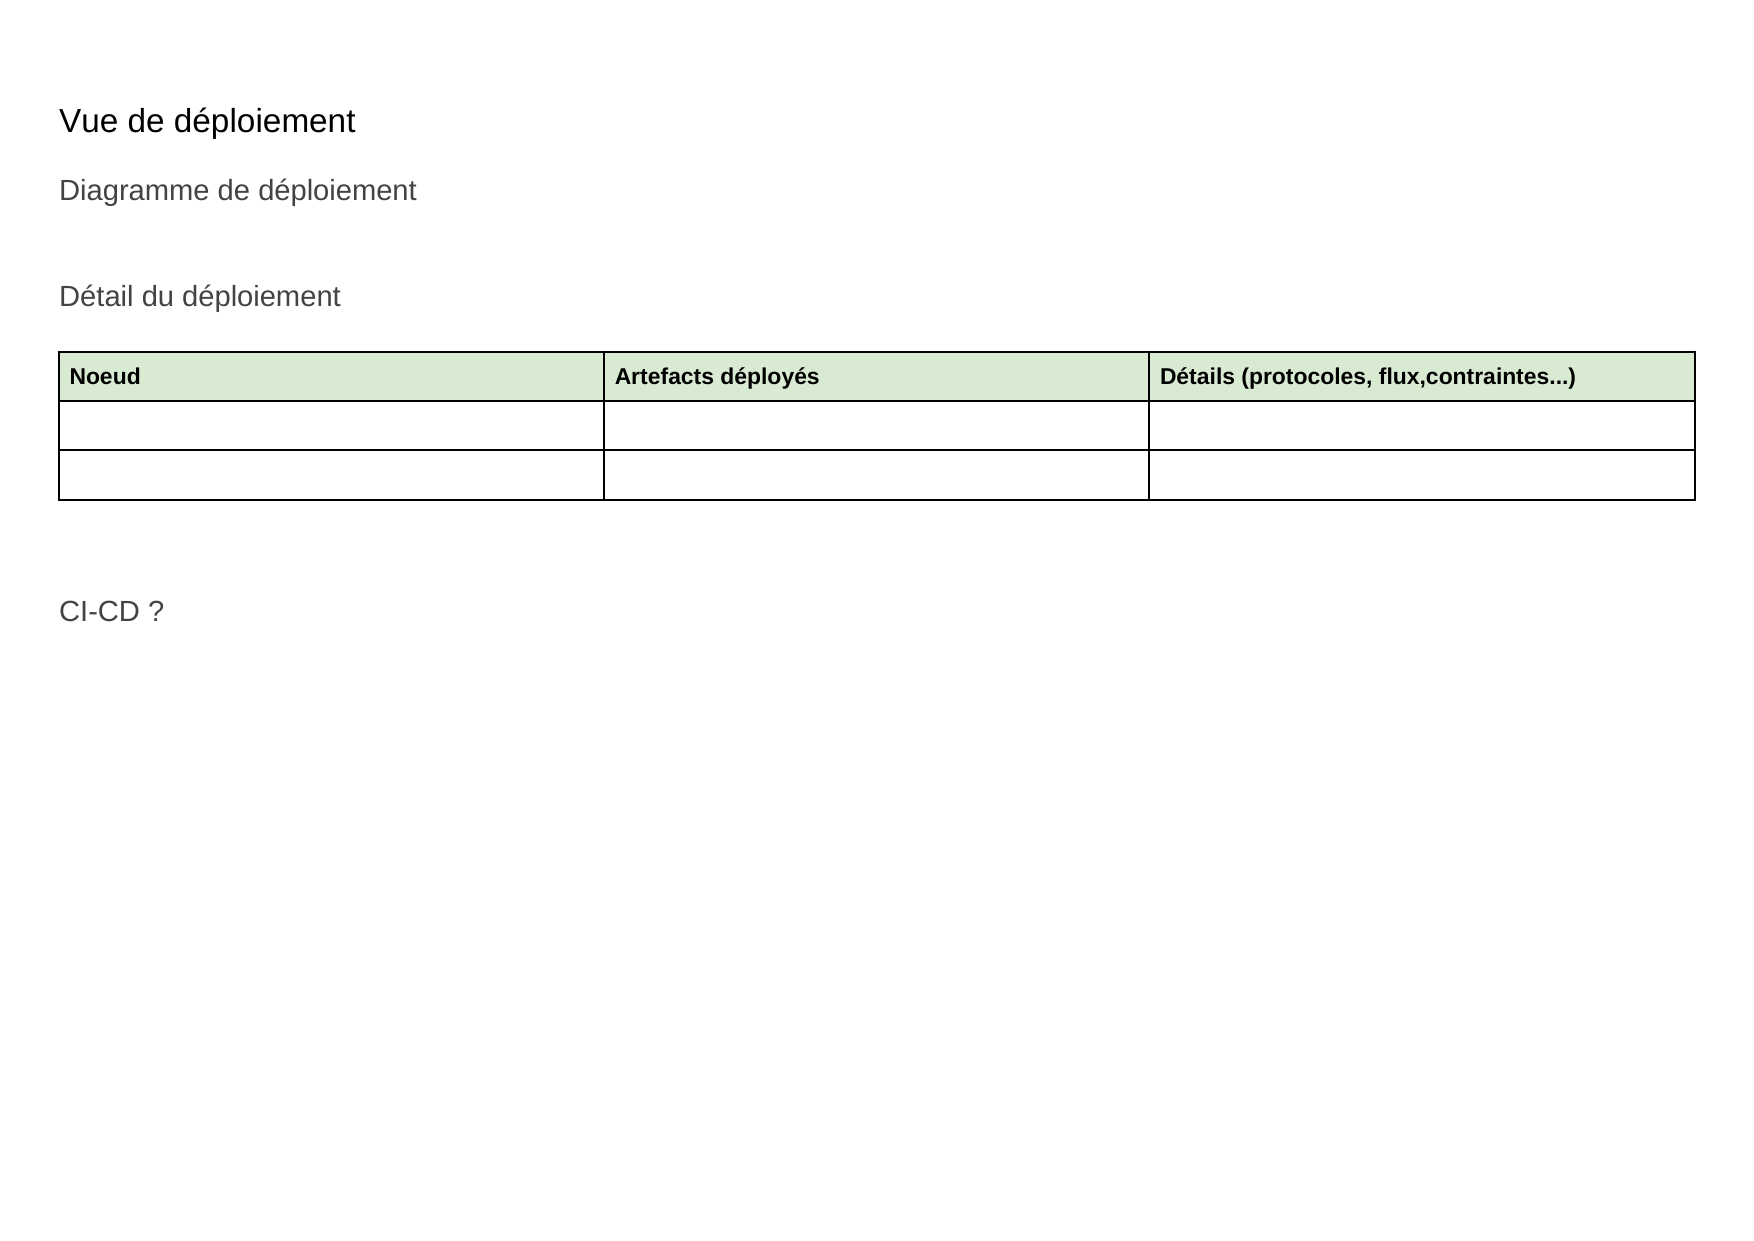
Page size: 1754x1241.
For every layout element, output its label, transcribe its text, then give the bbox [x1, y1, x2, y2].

subtitle Détail du déploiement [59, 278, 1695, 312]
table_header Noeud [60, 353, 603, 400]
table_cell [60, 451, 603, 498]
subtitle Diagramme de déploiement [59, 173, 1695, 207]
table_cell [1150, 451, 1694, 498]
table_header Détails (protocoles, flux,contraintes...) [1150, 353, 1694, 400]
subtitle Vue de déploiement [59, 101, 1695, 140]
table_cell [605, 402, 1148, 449]
table_cell [605, 451, 1148, 498]
table_cell [1150, 402, 1694, 449]
subtitle CI-CD ? [59, 594, 1695, 628]
table_header Artefacts déployés [605, 353, 1148, 400]
table_cell [60, 402, 603, 449]
